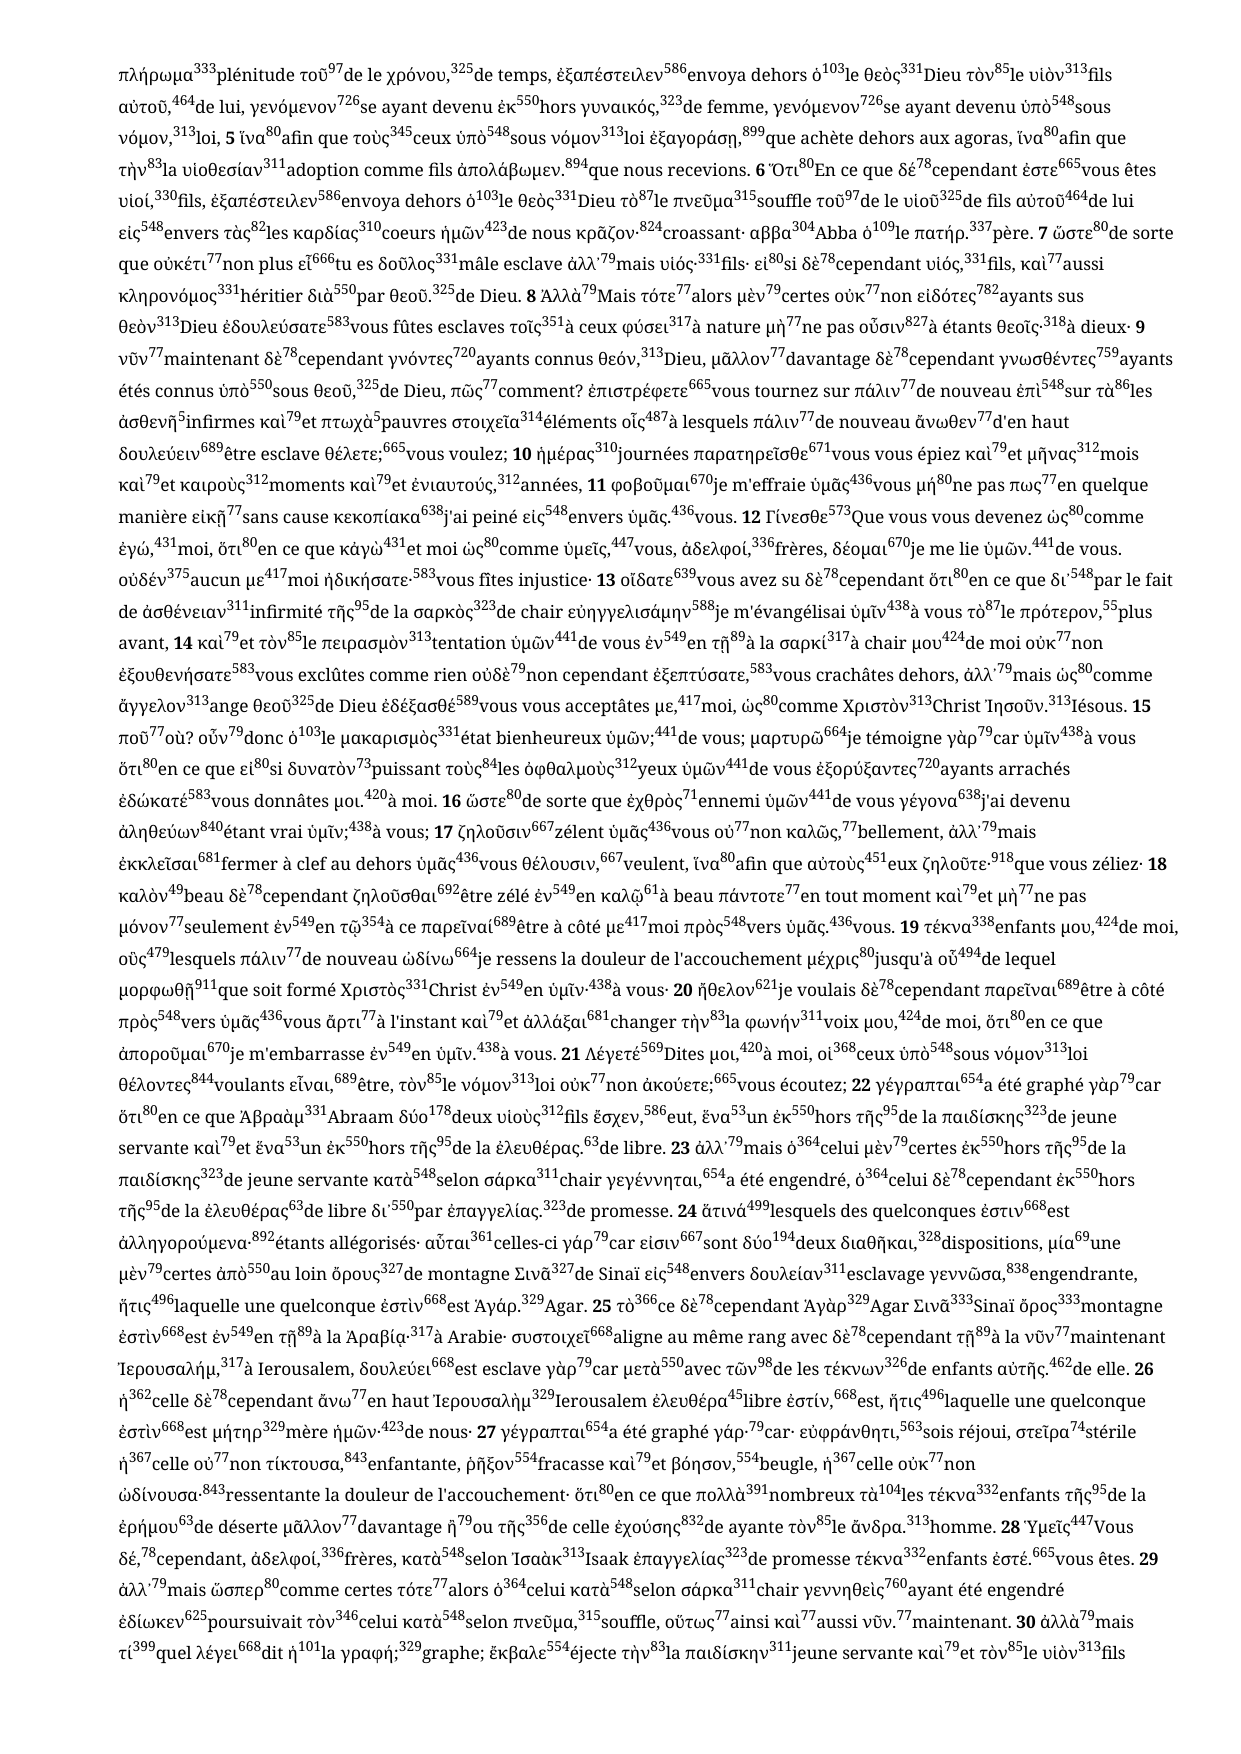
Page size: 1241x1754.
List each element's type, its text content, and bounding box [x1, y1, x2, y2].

text 1 Λέγω664Je dis δέ,78cependant, ἐφ᾽548sur ὅσον295autant lequel χρόνον313temps ὁ103le κληρονόμος331héritier νήπιός47infantile ἐστιν,668est, οὐδὲν375aucun διαφέρει668diffère δούλου325de mâle esclave κύριος331Maître πάντων385de tous ὤν,840étant, 2 ἀλλ᾽79mais ὑπὸ548sous ἐπιτρόπους312administrateurs ἐστὶν668est καὶ79et οἰκονόμους312légistes de maison ἄχρι552jusqu'à l'extrémité τῆς95de la προθεσμίας323de fixée d'avance τοῦ257de le πατρός.325de père. 3 οὕτως77ainsi καὶ77aussi ἡμεῖς,430nous, ὅτε80lorsque ἦμεν620nous étions νήπιοι,46infantiles, ὑπὸ548sous τὰ86les στοιχεῖα314éléments τοῦ97de le κόσμου325de monde ἤμεθα626nous nous étions δεδουλωμένοι·812ayants étés esclavagés· 4 ὅτε80lorsque δὲ78cependant ἦλθεν586vint τὸ105le πλήρωμα333plénitude τοῦ97de le χρόνου,325de temps, ἐξαπέστειλεν586envoya dehors ὁ103le θεὸς331Dieu τὸν85le υἱὸν313fils αὐτοῦ,464de lui, γενόμενον726se ayant devenu ἐκ550hors γυναικός,323de femme, γενόμενον726se ayant devenu ὑπὸ548sous νόμον,313loi, 5 ἵνα80afin que τοὺς345ceux ὑπὸ548sous νόμον313loi ἐξαγοράσῃ,899que achète dehors aux agoras, ἵνα80afin que τὴν83la υἱοθεσίαν311adoption comme fils ἀπολάβωμεν.894que nous recevions. 6 Ὅτι80En ce que δέ78cependant ἐστε665vous êtes υἱοί,330fils, ἐξαπέστειλεν586envoya dehors ὁ103le θεὸς331Dieu τὸ87le πνεῦμα315souffle τοῦ97de le υἱοῦ325de fils αὐτοῦ464de lui εἰς548envers τὰς82les καρδίας310coeurs ἡμῶν423de nous κρᾶζον·824croassant· αββα304Abba ὁ109le πατήρ.337père. 7 ὥστε80de sorte que οὐκέτι77non plus εἶ666tu es δοῦλος331mâle esclave ἀλλ᾽79mais υἱός·331fils· εἰ80si δὲ78cependant υἱός,331fils, καὶ77aussi κληρονόμος331héritier διὰ550par θεοῦ.325de Dieu. 8 Ἀλλὰ79Mais τότε77alors μὲν79certes οὐκ77non εἰδότες782ayants sus θεὸν313Dieu ἐδουλεύσατε583vous fûtes esclaves τοῖς351à ceux φύσει317à nature μὴ77ne pas οὖσιν827à étants θεοῖς·318à dieux· 9 νῦν77maintenant δὲ78cependant γνόντες720ayants connus θεόν,313Dieu, μᾶλλον77davantage δὲ78cependant γνωσθέντες759ayants étés connus ὑπὸ550sous θεοῦ,325de Dieu, πῶς77comment? ἐπιστρέφετε665vous tournez sur πάλιν77de nouveau ἐπὶ548sur τὰ86les ἀσθενῆ5infirmes καὶ79et πτωχὰ5pauvres στοιχεῖα314éléments οἷς487à lesquels πάλιν77de nouveau ἄνωθεν77d'en haut δουλεύειν689être esclave θέλετε;665vous voulez; 10 ἡμέρας310journées παρατηρεῖσθε671vous vous épiez καὶ79et μῆνας312mois καὶ79et καιροὺς312moments καὶ79et ἐνιαυτούς,312années, 11 φοβοῦμαι670je m'effraie ὑμᾶς436vous μή80ne pas πως77en quelque manière εἰκῇ77sans cause κεκοπίακα638j'ai peiné εἰς548envers ὑμᾶς.436vous. 12 Γίνεσθε573Que vous vous devenez ὡς80comme ἐγώ,431moi, ὅτι80en ce que κἀγὼ431et moi ὡς80comme ὑμεῖς,447vous, ἀδελφοί,336frères, δέομαι670je me lie ὑμῶν.441de vous. οὐδέν375aucun με417moi ἠδικήσατε·583vous fîtes injustice· 13 οἴδατε639vous avez su δὲ78cependant ὅτι80en ce que δι᾽548par le fait de ἀσθένειαν311infirmité τῆς95de la σαρκὸς323de chair εὐηγγελισάμην588je m'évangélisai ὑμῖν438à vous τὸ87le πρότερον,55plus avant, 14 καὶ79et τὸν85le πειρασμὸν313tentation ὑμῶν441de vous ἐν549en τῇ89à la σαρκί317à chair μου424de moi οὐκ77non ἐξουθενήσατε583vous exclûtes comme rien οὐδὲ79non cependant ἐξεπτύσατε,583vous crachâtes dehors, ἀλλ᾽79mais ὡς80comme ἄγγελον313ange θεοῦ325de Dieu ἐδέξασθέ589vous vous acceptâtes με,417moi, ὡς80comme Χριστὸν313Christ Ἰησοῦν.313Iésous. 15 ποῦ77où? οὖν79donc ὁ103le μακαρισμὸς331état bienheureux ὑμῶν;441de vous; μαρτυρῶ664je témoigne γὰρ79car ὑμῖν438à vous ὅτι80en ce que εἰ80si δυνατὸν73puissant τοὺς84les ὀφθαλμοὺς312yeux ὑμῶν441de vous ἐξορύξαντες720ayants arrachés ἐδώκατέ583vous donnâtes μοι.420à moi. 16 ὥστε80de sorte que ἐχθρὸς71ennemi ὑμῶν441de vous γέγονα638j'ai devenu ἀληθεύων840étant vrai ὑμῖν;438à vous; 17 ζηλοῦσιν667zélent ὑμᾶς436vous οὐ77non καλῶς,77bellement, ἀλλ᾽79mais ἐκκλεῖσαι681fermer à clef au dehors ὑμᾶς436vous θέλουσιν,667veulent, ἵνα80afin que αὐτοὺς451eux ζηλοῦτε·918que vous zéliez· 18 καλὸν49beau δὲ78cependant ζηλοῦσθαι692être zélé ἐν549en καλῷ61à beau πάντοτε77en tout moment καὶ79et μὴ77ne pas μόνον77seulement ἐν549en τῷ354à ce παρεῖναί689être à côté με417moi πρὸς548vers ὑμᾶς.436vous. 19 τέκνα338enfants μου,424de moi, οὓς479lesquels πάλιν77de nouveau ὠδίνω664je ressens la douleur de l'accouchement μέχρις80jusqu'à οὗ494de lequel μορφωθῇ911que soit formé Χριστὸς331Christ ἐν549en ὑμῖν·438à vous· 20 ἤθελον621je voulais δὲ78cependant παρεῖναι689être à côté πρὸς548vers ὑμᾶς436vous ἄρτι77à l'instant καὶ79et ἀλλάξαι681changer τὴν83la φωνήν311voix μου,424de moi, ὅτι80en ce que ἀποροῦμαι670je m'embarrasse ἐν549en ὑμῖν.438à vous. 21 Λέγετέ569Dites μοι,420à moi, οἱ368ceux ὑπὸ548sous νόμον313loi θέλοντες844voulants εἶναι,689être, τὸν85le νόμον313loi οὐκ77non ἀκούετε;665vous écoutez; 22 γέγραπται654a été graphé γὰρ79car ὅτι80en ce que Ἀβραὰμ331Abraam δύο178deux υἱοὺς312fils ἔσχεν,586eut, ἕνα53un ἐκ550hors τῆς95de la παιδίσκης323de jeune servante καὶ79et ἕνα53un ἐκ550hors τῆς95de la ἐλευθέρας.63de libre. 23 ἀλλ᾽79mais ὁ364celui μὲν79certes ἐκ550hors τῆς95de la παιδίσκης323de jeune servante κατὰ548selon σάρκα311chair γεγέννηται,654a été engendré, ὁ364celui δὲ78cependant ἐκ550hors τῆς95de la ἐλευθέρας63de libre δι᾽550par ἐπαγγελίας.323de promesse. 24 ἅτινά499lesquels des quelconques ἐστιν668est ἀλληγορούμενα·892étants allégorisés· αὗται361celles-ci γάρ79car εἰσιν667sont δύο194deux διαθῆκαι,328dispositions, μία69une μὲν79certes ἀπὸ550au loin ὄρους327de montagne Σινᾶ327de Sinaï εἰς548envers δουλείαν311esclavage γεννῶσα,838engendrante, ἥτις496laquelle une quelconque ἐστὶν668est Ἁγάρ.329Agar. 25 τὸ366ce δὲ78cependant Ἁγὰρ329Agar Σινᾶ333Sinaï ὄρος333montagne ἐστὶν668est ἐν549en τῇ89à la Ἀραβίᾳ·317à Arabie· συστοιχεῖ668aligne au même rang avec δὲ78cependant τῇ89à la νῦν77maintenant Ἰερουσαλήμ,317à Ierousalem, δουλεύει668est esclave γὰρ79car μετὰ550avec τῶν98de les τέκνων326de enfants αὐτῆς.462de elle. 26 ἡ362celle δὲ78cependant ἄνω77en haut Ἰερουσαλὴμ329Ierousalem ἐλευθέρα45libre ἐστίν,668est, ἥτις496laquelle une quelconque ἐστὶν668est μήτηρ329mère ἡμῶν·423de nous· 27 γέγραπται654a été graphé γάρ·79car· εὐφράνθητι,563sois réjoui, στεῖρα74stérile ἡ367celle οὐ77non τίκτουσα,843enfantante, ῥῆξον554fracasse καὶ79et βόησον,554beugle, ἡ367celle οὐκ77non ὠδίνουσα·843ressentante la douleur de l'accouchement· ὅτι80en ce que πολλὰ391nombreux τὰ104les τέκνα332enfants τῆς95de la ἐρήμου63de déserte μᾶλλον77davantage ἢ79ou τῆς356de celle ἐχούσης832de ayante τὸν85le ἄνδρα.313homme. 28 Ὑμεῖς447Vous δέ,78cependant, ἀδελφοί,336frères, κατὰ548selon Ἰσαὰκ313Isaak ἐπαγγελίας323de promesse τέκνα332enfants ἐστέ.665vous êtes. 29 ἀλλ᾽79mais ὥσπερ80comme certes τότε77alors ὁ364celui κατὰ548selon σάρκα311chair γεννηθεὶς760ayant été engendré ἐδίωκεν625poursuivait τὸν346celui κατὰ548selon πνεῦμα,315souffle, οὕτως77ainsi καὶ77aussi νῦν.77maintenant. 30 ἀλλὰ79mais τί399quel λέγει668dit ἡ101la γραφή;329graphe; ἔκβαλε554éjecte τὴν83la παιδίσκην311jeune servante καὶ79et τὸν85le υἱὸν313fils αὐτῆς·462de elle· οὐ77non γὰρ79car μὴ77ne pas κληρονομήσει606héritera ὁ103le υἱὸς331fils τῆς95de la παιδίσκης323de jeune servante μετὰ550avec τοῦ97de le υἱοῦ325de fils τῆς95de la ἐλευθέρας.63de libre. 31 διό,79c'est pourquoi, ἀδελφοί,336frères, οὐκ77non ἐσμὲν663nous sommes παιδίσκης323de jeune servante τέκνα332enfants ἀλλὰ79mais τῆς95de la ἐλευθέρας.63de libre. [118, 59, 1181, 1665]
